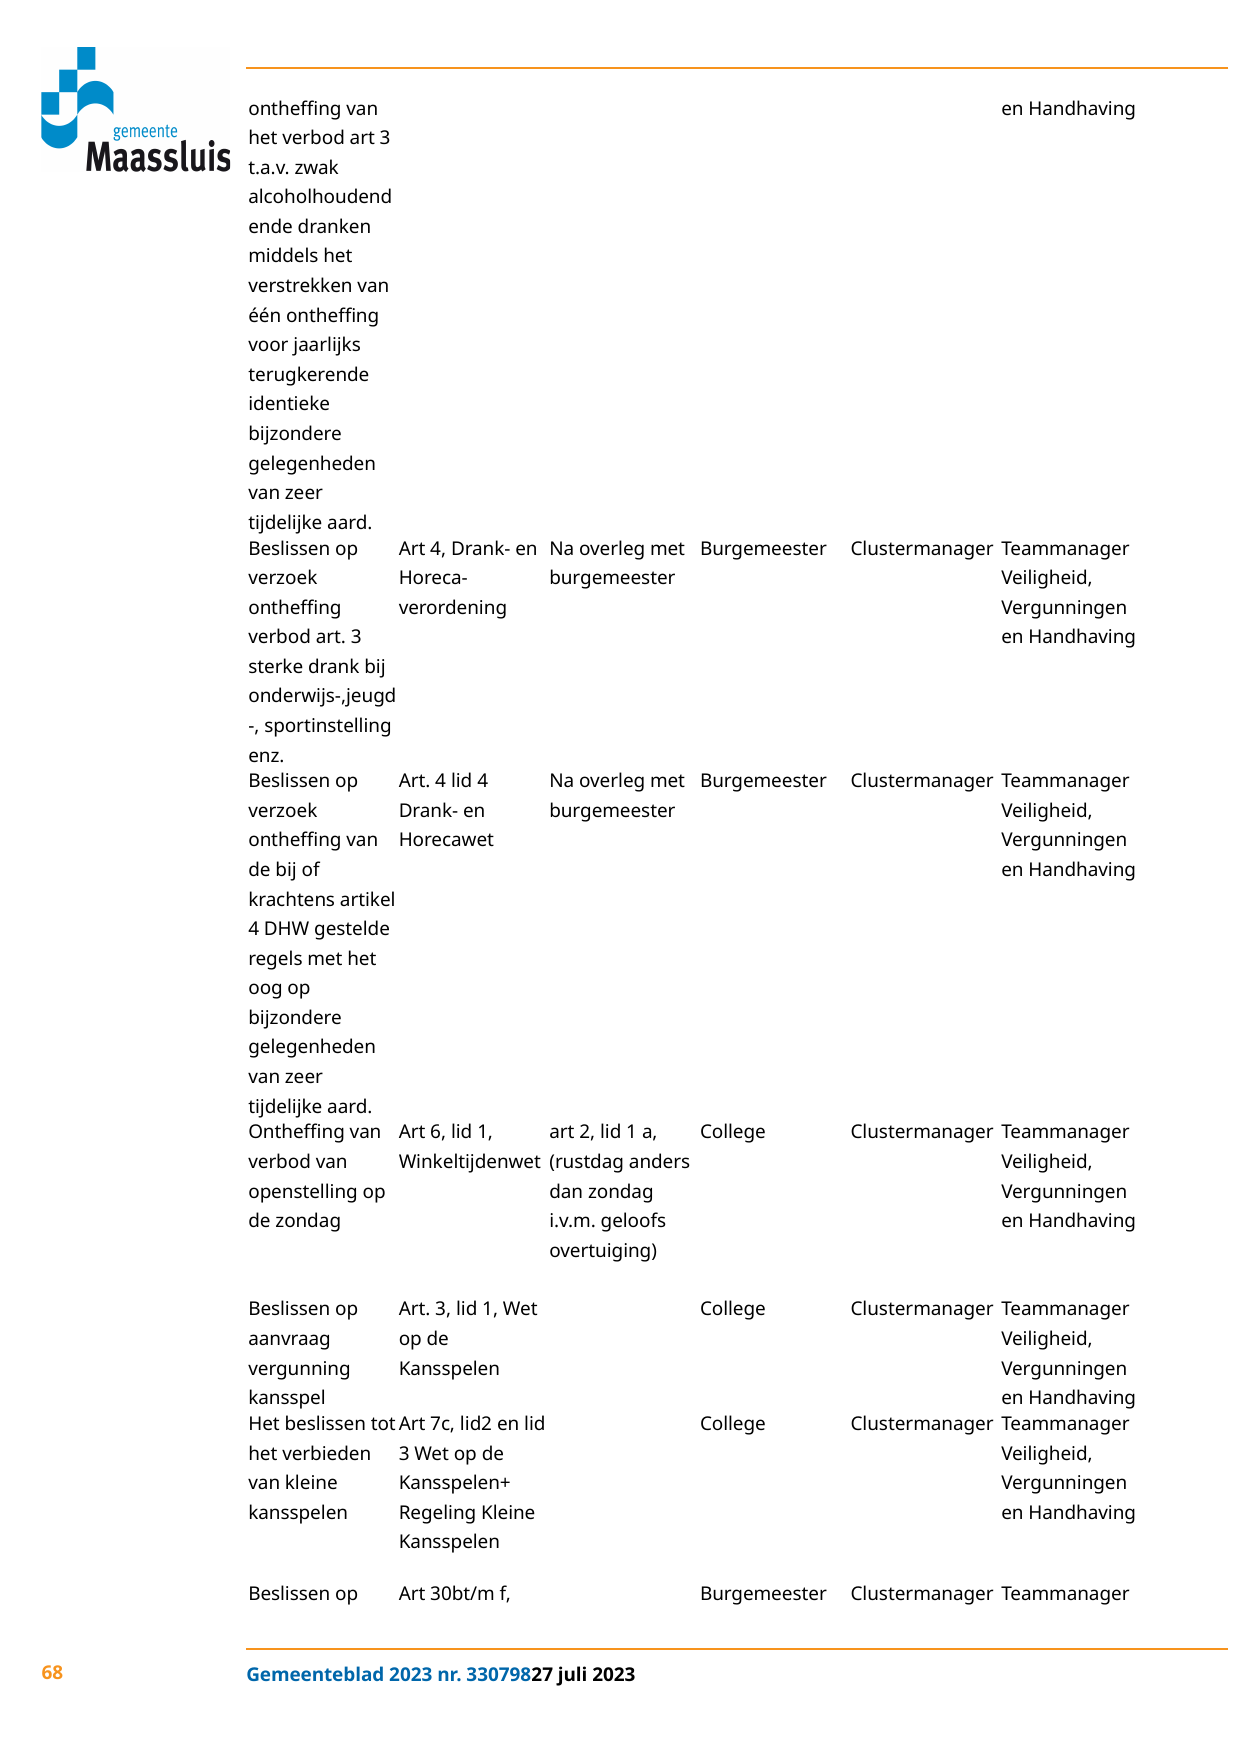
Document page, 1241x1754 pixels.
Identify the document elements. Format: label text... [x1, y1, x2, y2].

table_header Art. 3, lid 1, Wet op de Kansspelen [399, 1296, 549, 1410]
table_cell Art 30bt/m f, [399, 1580, 549, 1606]
table_cell ontheffing van het verbod art 3 t.a.v. zwak alcoholhoudendende dranken middels het verstrekken van één ontheffing voor jaarlijks terugkerende identieke bijzondere gelegenheden van zeer tijdelijke aard. [248, 95, 398, 535]
table_header Beslissen op aanvraag vergunning kansspel [248, 1296, 398, 1410]
table_header Teammanager Veiligheid, Vergunningen en Handhaving [1001, 1296, 1152, 1410]
table_cell Teammanager Veiligheid, Vergunningen en Handhaving [1001, 535, 1152, 767]
table_cell [549, 1580, 700, 1606]
table_cell Art 7c, lid2 en lid 3 Wet op de Kansspelen+ Regeling Kleine Kansspelen [399, 1410, 549, 1554]
table_cell Art 6, lid 1, Winkeltijdenwet [399, 1119, 549, 1263]
table_cell [399, 95, 549, 535]
table_cell [248, 1554, 398, 1580]
table_cell Art. 4 lid 4 Drank- en Horecawet [399, 768, 549, 1119]
picture [41, 47, 77, 92]
table_cell [399, 1554, 549, 1580]
table_header Clustermanager [850, 1296, 1001, 1410]
table_cell Teammanager Veiligheid, Vergunningen en Handhaving [1001, 1119, 1152, 1263]
table_cell [549, 1554, 700, 1580]
table_cell Clustermanager [850, 535, 1001, 767]
table_cell [549, 95, 700, 535]
table_cell Clustermanager [850, 1410, 1001, 1554]
table_cell Burgemeester [700, 1580, 850, 1606]
table_cell Het beslissen tot het verbieden van kleine kansspelen [248, 1410, 398, 1554]
table_cell en Handhaving [1001, 95, 1152, 535]
table_cell Teammanager Veiligheid, Vergunningen en Handhaving [1001, 1410, 1152, 1554]
table_cell [700, 1554, 850, 1580]
table_cell Clustermanager [850, 768, 1001, 1119]
table_cell [549, 1410, 700, 1554]
table_cell Na overleg met burgemeester [549, 768, 700, 1119]
table_cell [850, 1554, 1001, 1580]
table_cell Beslissen op verzoek ontheffing van de bij of krachtens artikel 4 DHW gestelde regels met het oog op bijzondere gelegenheden van zeer tijdelijke aard. [248, 768, 398, 1119]
table_header College [700, 1296, 850, 1410]
table_cell College [700, 1410, 850, 1554]
table_cell [850, 95, 1001, 535]
table_cell Ontheffing van verbod van openstelling op de zondag [248, 1119, 398, 1263]
table_cell Burgemeester [700, 768, 850, 1119]
table_cell Burgemeester [700, 535, 850, 767]
table_cell Art 4, Drank- en Horeca- verordening [399, 535, 549, 767]
table_cell art 2, lid 1 a, (rustdag anders dan zondag i.v.m. geloofs overtuiging) [549, 1119, 700, 1263]
table_cell Teammanager [1001, 1580, 1152, 1606]
table_cell Clustermanager [850, 1580, 1001, 1606]
table_cell Na overleg met burgemeester [549, 535, 700, 767]
table_cell [1001, 1554, 1152, 1580]
table_cell [700, 95, 850, 535]
table_header [549, 1296, 700, 1410]
table_cell Beslissen op [248, 1580, 398, 1606]
table_cell College [700, 1119, 850, 1263]
picture [41, 47, 231, 172]
table_cell Clustermanager [850, 1119, 1001, 1263]
table_cell Beslissen op verzoek ontheffing verbod art. 3 sterke drank bij onderwijs-,jeugd-, sportinstelling enz. [248, 535, 398, 767]
table_cell Teammanager Veiligheid, Vergunningen en Handhaving [1001, 768, 1152, 1119]
